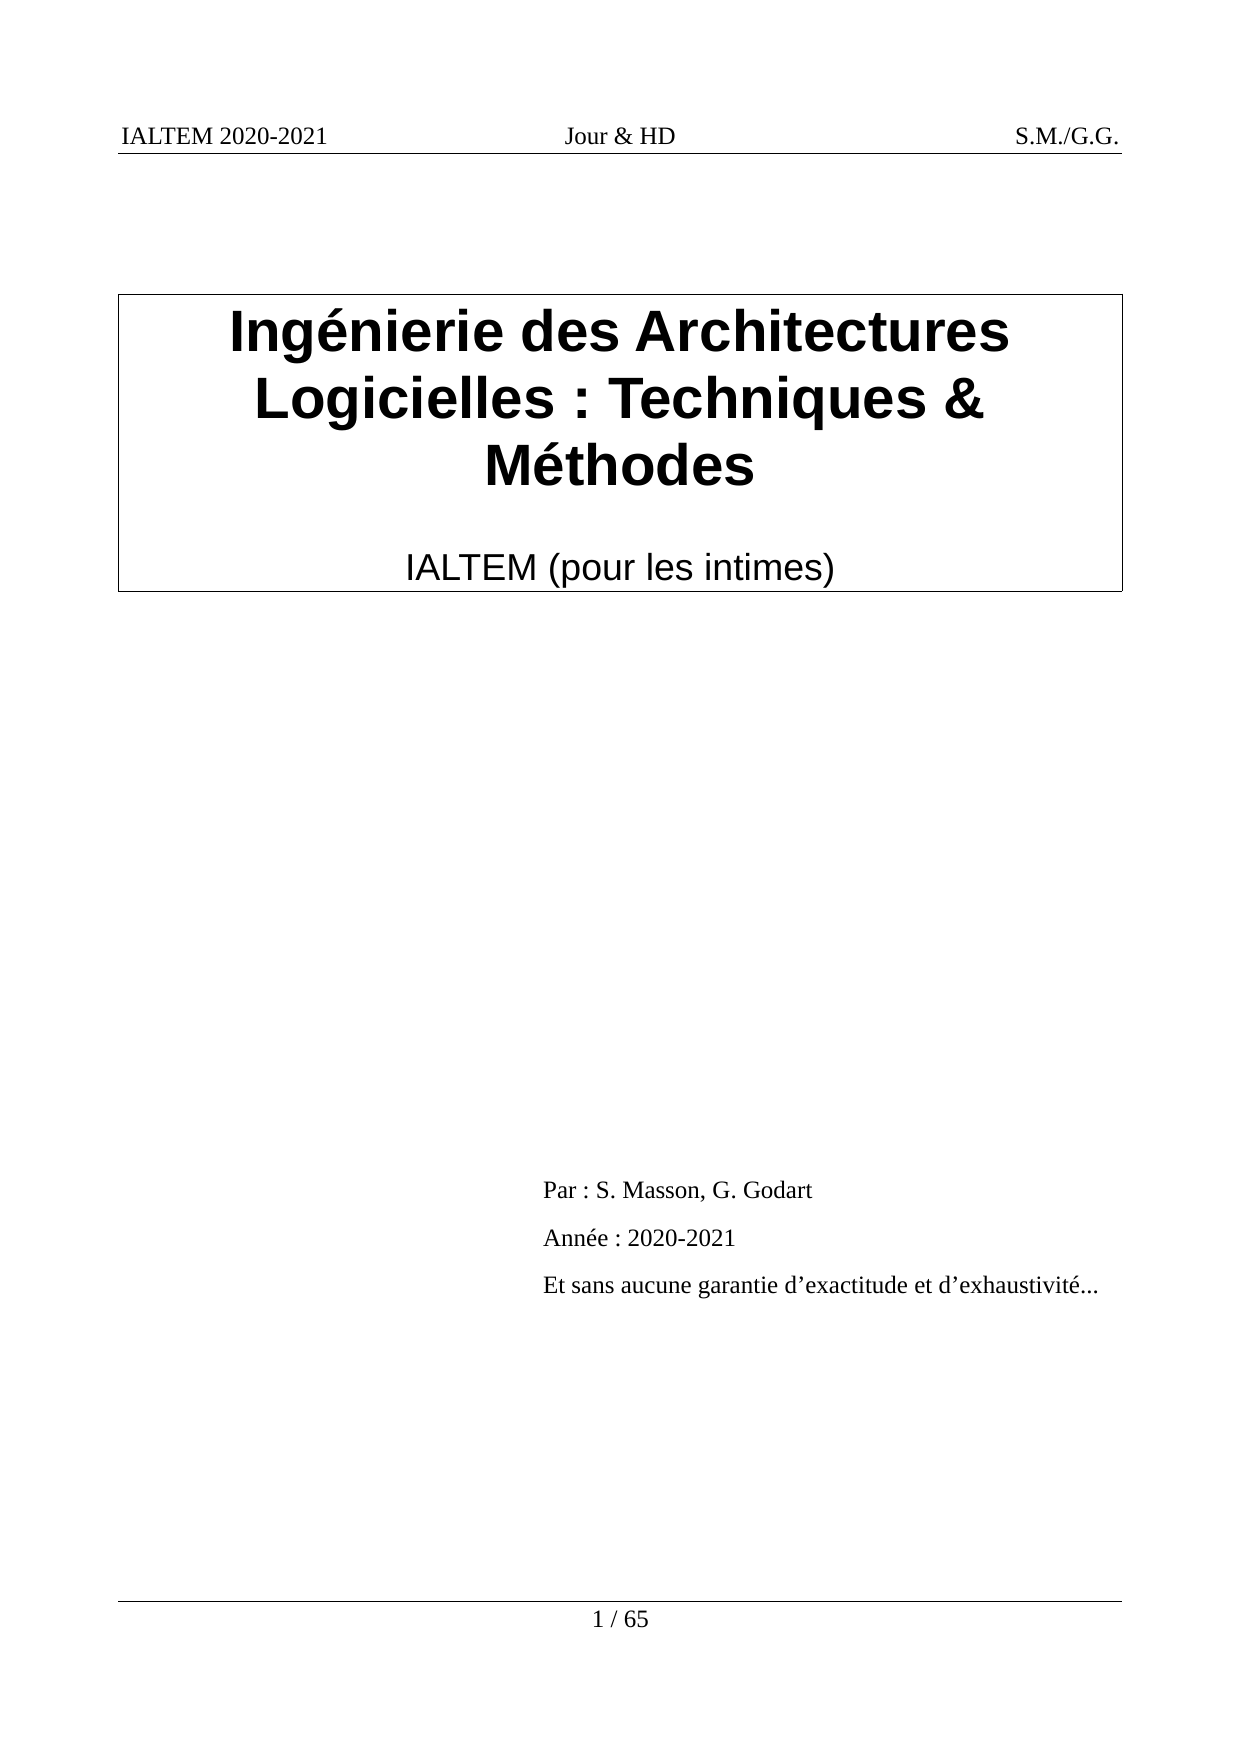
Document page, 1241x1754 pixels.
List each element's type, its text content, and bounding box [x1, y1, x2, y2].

text Année : 2020-2021 [118, 1223, 1122, 1252]
text Et sans aucune garantie d’exactitude et d’exhaustivité... [118, 1270, 1122, 1299]
title Ingénierie des Architectures Logicielles : Techniques & Méthodes [119, 295, 1122, 498]
text Par : S. Masson, G. Godart [118, 1175, 1122, 1204]
subtitle IALTEM (pour les intimes) [119, 542, 1122, 591]
